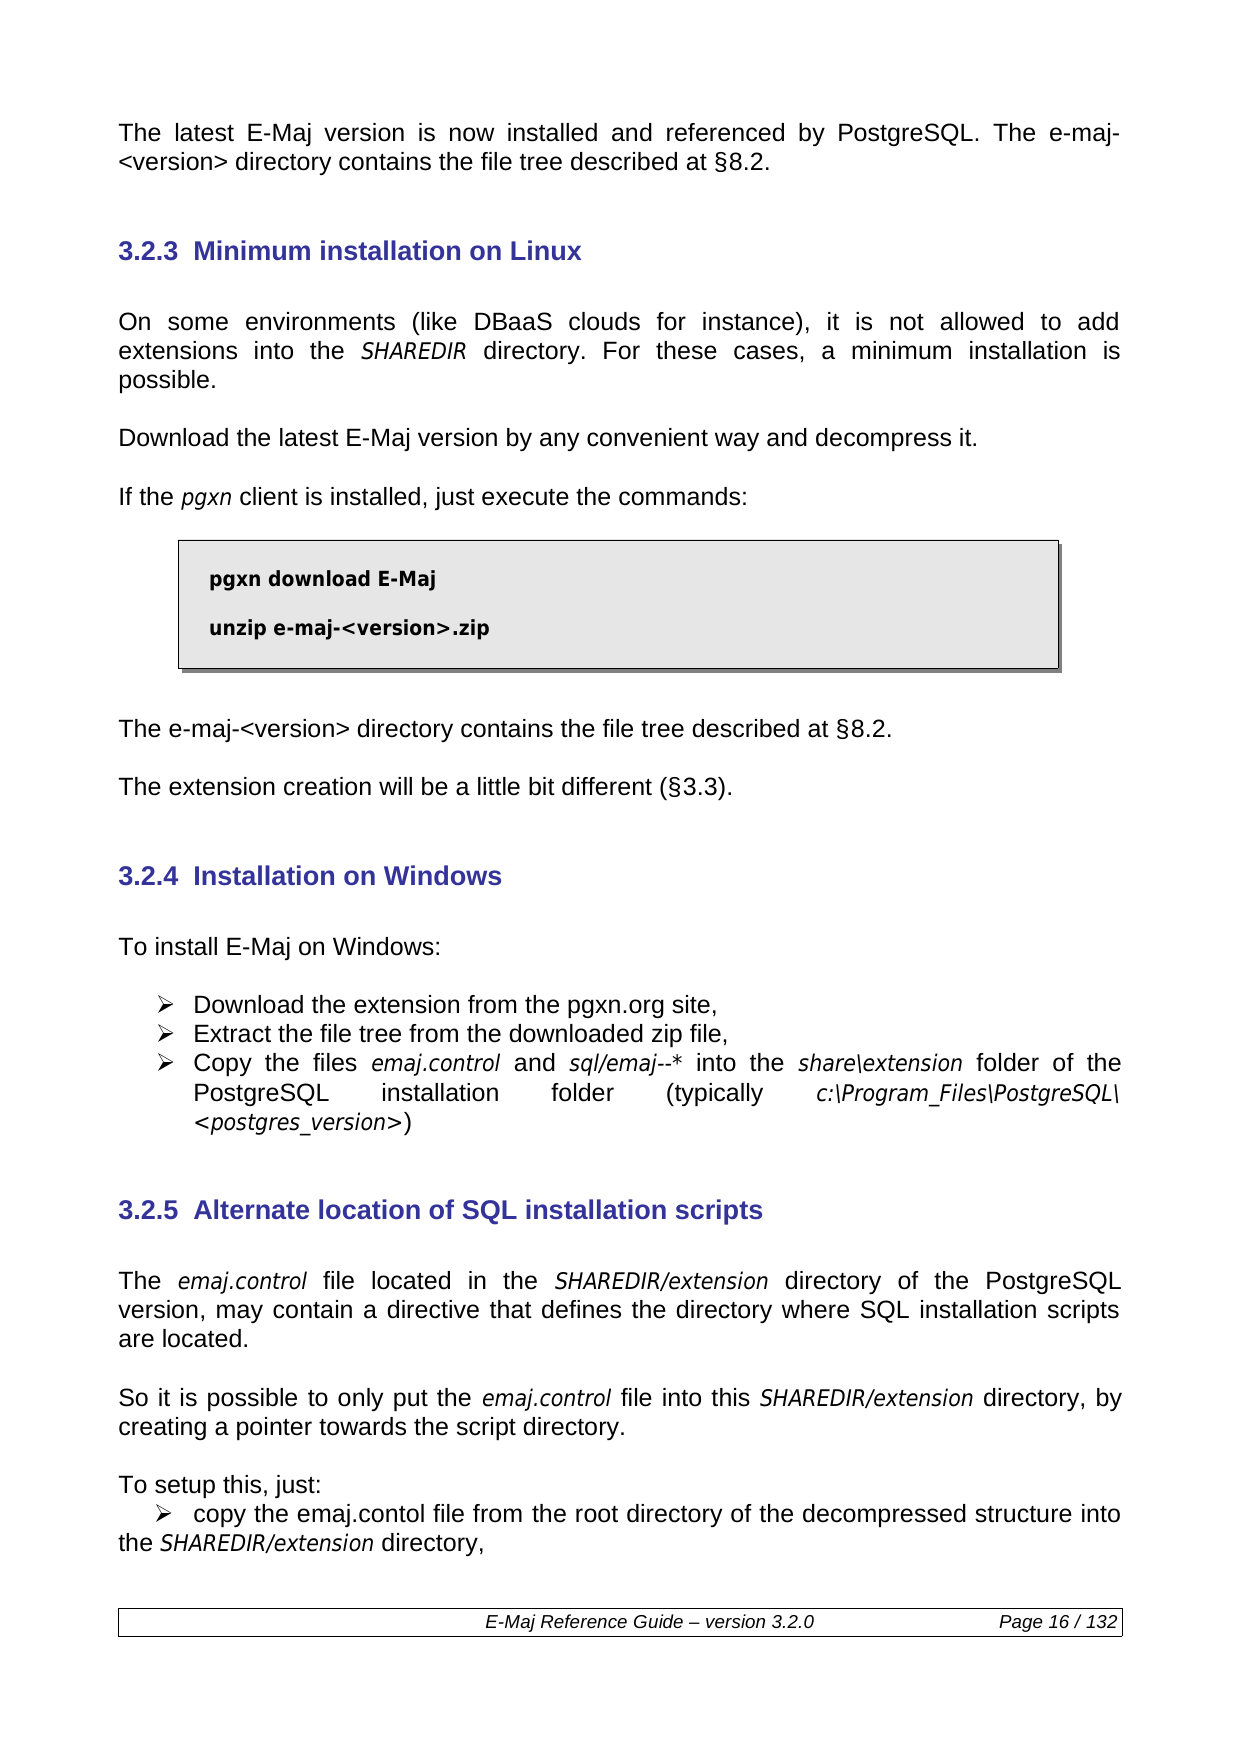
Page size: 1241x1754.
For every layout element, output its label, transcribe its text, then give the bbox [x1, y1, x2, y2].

list Extract the file tree from the downloaded zip file, [156, 1019, 1122, 1048]
subtitle Minimum installation on Linux [118, 234, 1122, 265]
text To install E-Maj on Windows: [118, 932, 1122, 961]
text pgxn download E-Maj [179, 564, 1058, 588]
list copy the emaj.contol file from the root directory of the decompressed structure into the SHAREDIR/extension directory, [118, 1499, 1122, 1557]
text On some environments (like DBaaS clouds for instance), it is not allowed to add extensions into the SHAREDIR directory. For these cases, a minimum installation is possible. [118, 307, 1122, 394]
text The latest E-Maj version is now installed and referenced by PostgreSQL. The e-maj-<version> directory contains the file tree described at §8.2. [118, 118, 1122, 176]
text To setup this, just: [118, 1470, 1122, 1499]
subtitle Alternate location of SQL installation scripts [118, 1194, 1122, 1225]
list Copy the files emaj.control and sql/emaj--* into the share\extension folder of the PostgreSQL installation folder (typically c:\Program_Files\PostgreSQL\<postgres_version>) [156, 1048, 1122, 1136]
text The emaj.control file located in the SHAREDIR/extension directory of the PostgreSQL version, may contain a directive that defines the directory where SQL installation scripts are located. [118, 1266, 1122, 1353]
text unzip e-maj-<version>.zip [179, 613, 1058, 637]
text The extension creation will be a little bit different (§3.3). [118, 772, 1122, 801]
text Download the latest E-Maj version by any convenient way and decompress it. [118, 423, 1122, 452]
text So it is possible to only put the emaj.control file into this SHAREDIR/extension directory, by creating a pointer towards the script directory. [118, 1382, 1122, 1441]
text The e-maj-<version> directory contains the file tree described at §8.2. [118, 714, 1122, 743]
subtitle Installation on Windows [118, 859, 1122, 891]
list Download the extension from the pgxn.org site, [156, 990, 1122, 1019]
text If the pgxn client is installed, just execute the commands: [118, 481, 1122, 510]
